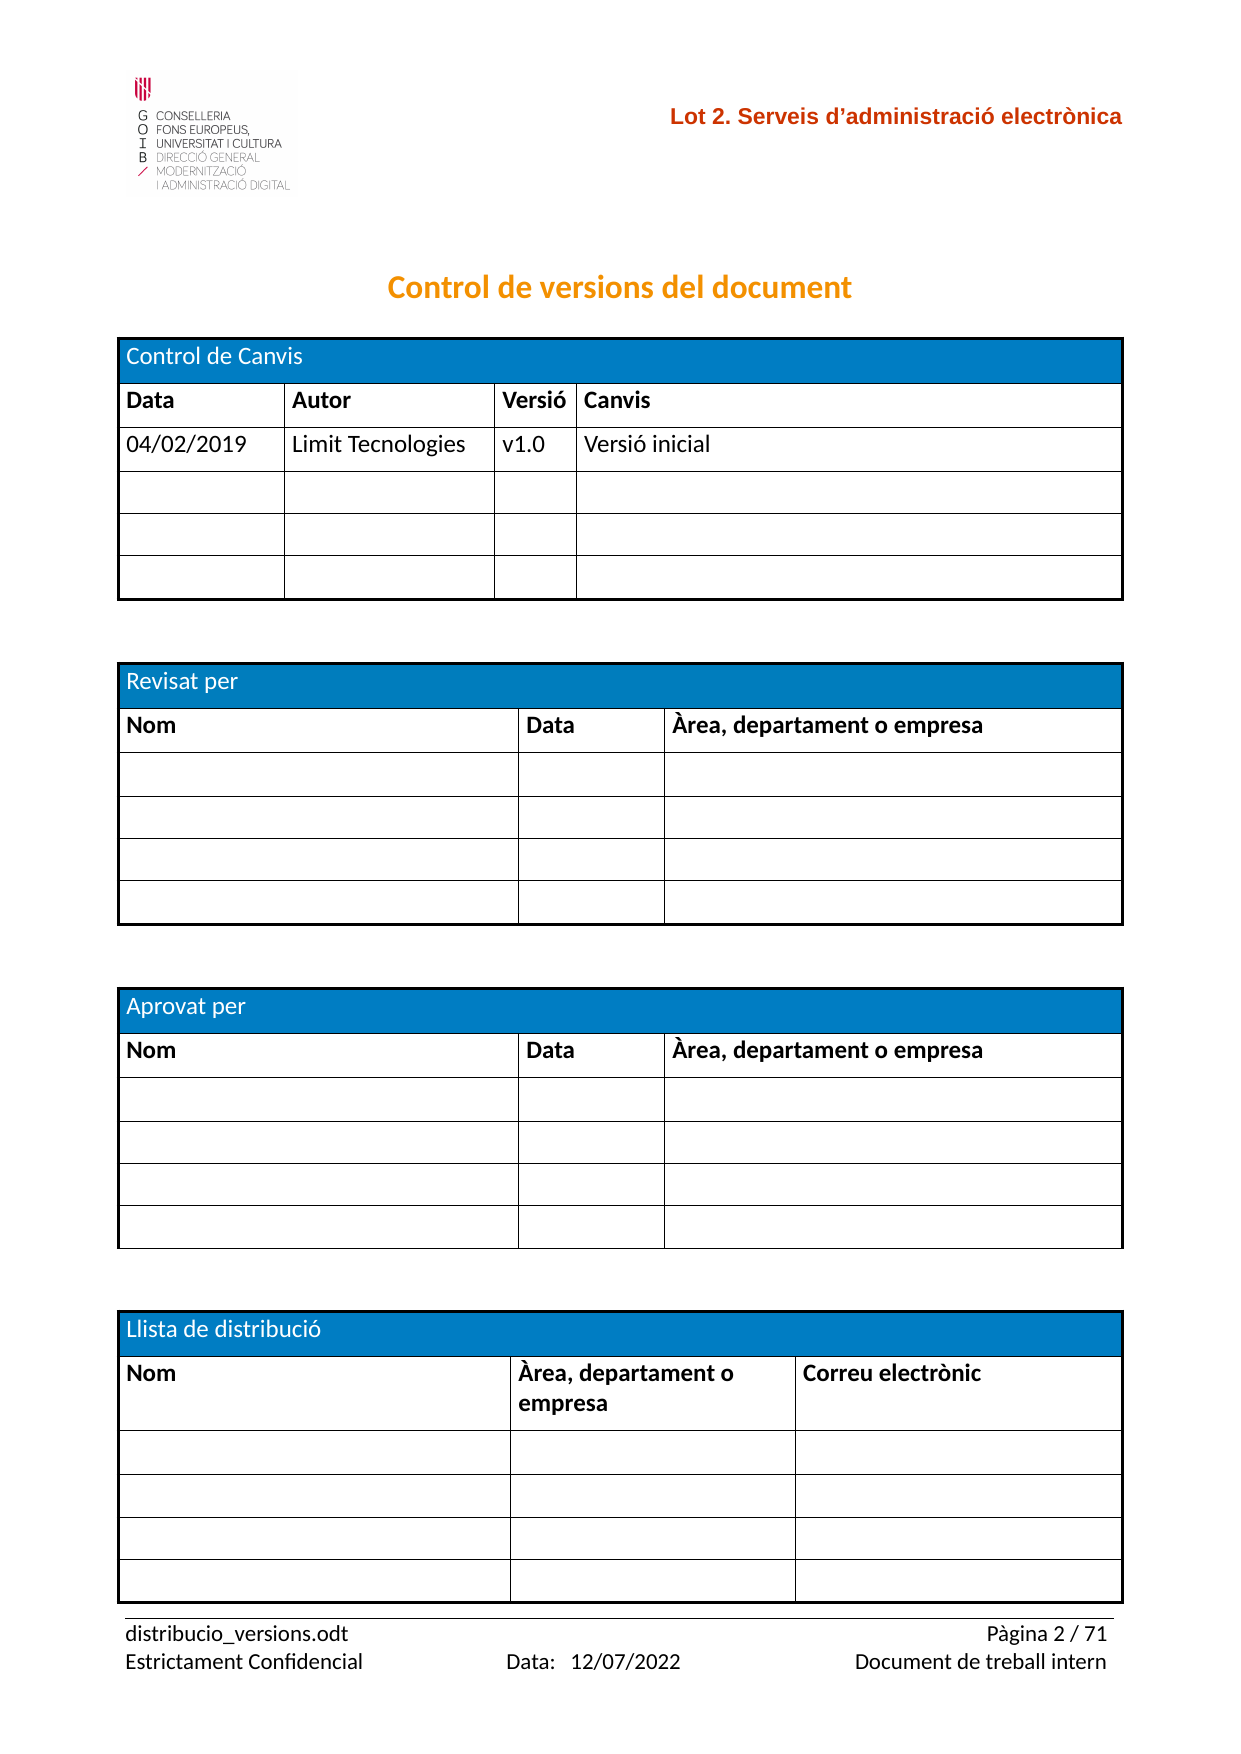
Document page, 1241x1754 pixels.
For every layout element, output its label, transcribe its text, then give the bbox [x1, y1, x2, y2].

table_cell [120, 839, 518, 880]
table_cell [120, 1122, 518, 1163]
table_cell [519, 839, 664, 880]
table_header Control de Canvis [120, 340, 1121, 383]
table_cell [519, 753, 664, 796]
table_cell [519, 1078, 664, 1121]
table_cell 04/02/2019 [120, 428, 284, 471]
table_cell [519, 881, 664, 922]
table_cell [120, 1518, 510, 1559]
table_cell [120, 556, 284, 597]
table_cell [285, 514, 494, 555]
table_cell [495, 514, 576, 555]
table_cell Àrea, departament o empresa [511, 1357, 795, 1430]
table_cell [665, 881, 1121, 922]
table_cell Data [519, 709, 664, 752]
picture [126, 70, 299, 197]
table_cell [120, 1475, 510, 1517]
table_cell Data [120, 384, 284, 427]
table_cell Àrea, departament o empresa [665, 1034, 1121, 1077]
table_header Revisat per [120, 665, 1121, 708]
table_cell [665, 1078, 1121, 1121]
table_cell [665, 1164, 1121, 1205]
table_cell [120, 1206, 518, 1247]
table_cell [519, 1164, 664, 1205]
table_cell [120, 472, 284, 513]
table_header Aprovat per [120, 990, 1121, 1033]
table_cell [796, 1431, 1121, 1474]
table_header Llista de distribució [120, 1313, 1121, 1356]
table_cell [519, 1206, 664, 1247]
table_cell [519, 797, 664, 838]
table_cell [796, 1518, 1121, 1559]
table_cell [120, 797, 518, 838]
table_cell [665, 1122, 1121, 1163]
table_cell [577, 472, 1121, 513]
table_cell Correu electrònic [796, 1357, 1121, 1430]
table_cell [519, 1122, 664, 1163]
table_cell Versió [495, 384, 576, 427]
table_cell [511, 1475, 795, 1517]
table_cell [796, 1560, 1121, 1601]
table_cell [120, 1431, 510, 1474]
table_cell [120, 1078, 518, 1121]
table_cell Nom [120, 1357, 510, 1430]
table_cell Nom [120, 709, 518, 752]
table_cell Versió inicial [577, 428, 1121, 471]
table_cell [577, 514, 1121, 555]
table_cell Data [519, 1034, 664, 1077]
table_cell [120, 1560, 510, 1601]
table_cell [285, 472, 494, 513]
table_cell [665, 839, 1121, 880]
table_cell [511, 1431, 795, 1474]
table_cell [495, 472, 576, 513]
subtitle Control de versions del document [118, 266, 1122, 307]
table_cell [796, 1475, 1121, 1517]
table_cell [120, 1164, 518, 1205]
table_cell [120, 514, 284, 555]
table_cell [665, 797, 1121, 838]
table_cell [495, 556, 576, 597]
table_cell Àrea, departament o empresa [665, 709, 1121, 752]
table_cell Limit Tecnologies [285, 428, 494, 471]
table_cell [665, 1206, 1121, 1247]
table_cell Nom [120, 1034, 518, 1077]
table_cell [577, 556, 1121, 597]
table_cell [511, 1560, 795, 1601]
table_cell v1.0 [495, 428, 576, 471]
table_cell [285, 556, 494, 597]
table_cell [120, 881, 518, 922]
table_cell [511, 1518, 795, 1559]
table_cell Canvis [577, 384, 1121, 427]
table_cell Autor [285, 384, 494, 427]
table_cell [120, 753, 518, 796]
table_cell [665, 753, 1121, 796]
